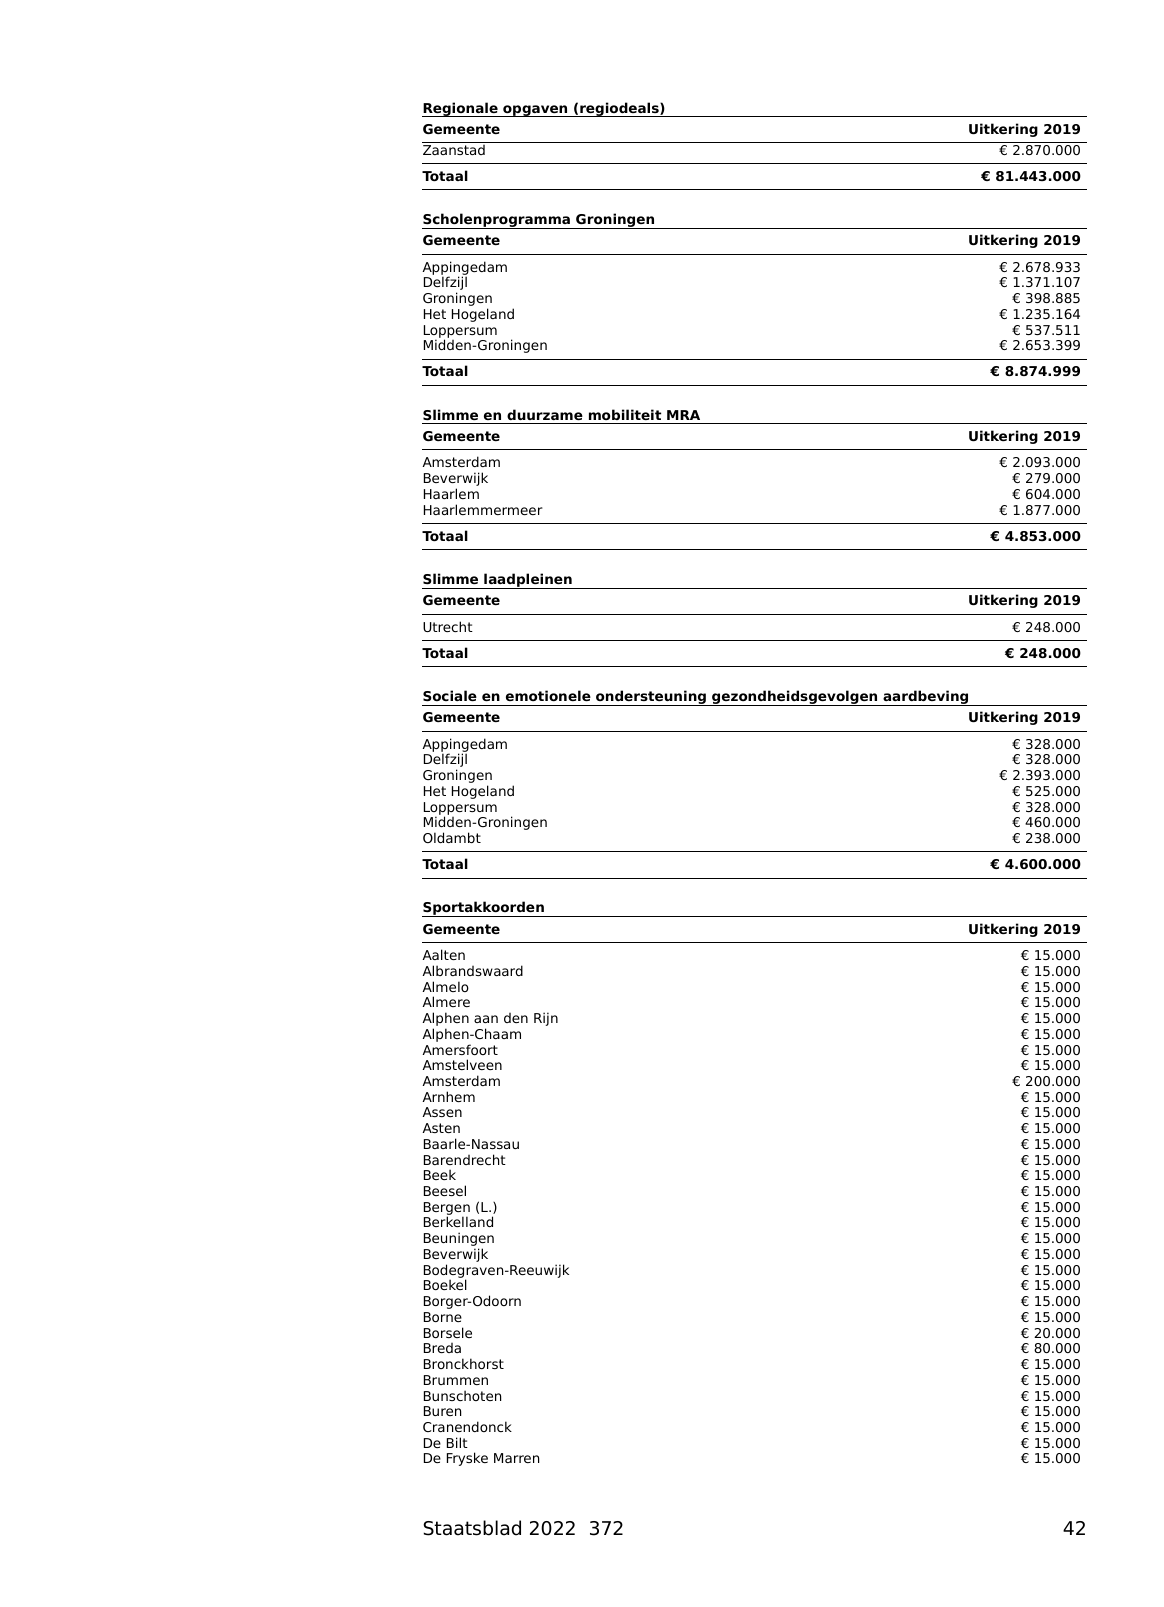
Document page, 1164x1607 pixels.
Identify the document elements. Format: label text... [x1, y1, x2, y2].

table_cell € 15.000 [754, 1090, 1087, 1105]
table_cell € 15.000 [754, 1184, 1087, 1199]
table_cell Amersfoort [422, 1042, 754, 1058]
table_header Scholenprogramma Groningen [422, 212, 1087, 227]
table_header Sociale en emotionele ondersteuning gezondheidsgevolgen aardbeving [422, 689, 1087, 704]
table_cell € 15.000 [754, 1373, 1087, 1388]
table_cell De Bilt [422, 1436, 754, 1451]
table_cell Uitkering 2019 [754, 706, 1087, 731]
table_cell Gemeente [422, 117, 754, 142]
table_cell € 248.000 [754, 615, 1087, 640]
table_cell Gemeente [422, 229, 754, 254]
table_cell Amstelveen [422, 1058, 754, 1074]
table_cell Beuningen [422, 1231, 754, 1247]
table_cell € 2.653.399 [754, 338, 1087, 358]
table_cell € 15.000 [754, 943, 1087, 964]
table_cell Beverwijk [422, 1247, 754, 1262]
table_cell Buren [422, 1404, 754, 1420]
table_cell € 1.371.107 [754, 275, 1087, 291]
table_header Sportakkoorden [422, 900, 1087, 916]
table_cell € 15.000 [754, 1121, 1087, 1137]
table_cell Haarlemmermeer [422, 502, 754, 523]
table_cell Beesel [422, 1184, 754, 1199]
table_cell € 15.000 [754, 1263, 1087, 1278]
table_cell € 15.000 [754, 964, 1087, 979]
table_cell Uitkering 2019 [754, 229, 1087, 254]
table_cell Groningen [422, 768, 754, 784]
table_cell Utrecht [422, 615, 754, 640]
table_cell € 525.000 [754, 784, 1087, 799]
table_cell € 15.000 [754, 1011, 1087, 1027]
table_cell Cranendonck [422, 1420, 754, 1436]
table_header Slimme en duurzame mobiliteit MRA [422, 408, 1087, 423]
table_cell € 15.000 [754, 1357, 1087, 1373]
table_cell Amsterdam [422, 450, 754, 471]
table_cell € 15.000 [754, 1105, 1087, 1121]
table_cell € 15.000 [754, 1027, 1087, 1042]
table_cell € 1.235.164 [754, 307, 1087, 322]
table_cell € 20.000 [754, 1325, 1087, 1341]
table_cell € 15.000 [754, 1451, 1087, 1467]
table_cell € 15.000 [754, 1420, 1087, 1436]
table_cell € 2.678.933 [754, 255, 1087, 275]
table_cell € 2.093.000 [754, 450, 1087, 471]
table_cell Appingedam [422, 732, 754, 752]
table_cell Bodegraven-Reeuwijk [422, 1263, 754, 1278]
table_cell Beverwijk [422, 471, 754, 487]
table_cell Alphen aan den Rijn [422, 1011, 754, 1027]
table_cell Totaal [422, 524, 754, 549]
table_cell Arnhem [422, 1090, 754, 1105]
table_cell Appingedam [422, 255, 754, 275]
table_cell € 81.443.000 [754, 164, 1087, 189]
table_cell € 15.000 [754, 1058, 1087, 1074]
table_cell Totaal [422, 852, 754, 877]
table_header Regionale opgaven (regiodeals) [422, 100, 1087, 116]
table_cell Boekel [422, 1278, 754, 1294]
table_cell Uitkering 2019 [754, 589, 1087, 614]
table_cell € 15.000 [754, 1247, 1087, 1262]
table_cell Baarle-Nassau [422, 1137, 754, 1152]
table_cell Haarlem [422, 487, 754, 502]
table_cell € 604.000 [754, 487, 1087, 502]
table_cell De Fryske Marren [422, 1451, 754, 1467]
table_cell € 328.000 [754, 752, 1087, 768]
table_cell € 398.885 [754, 291, 1087, 307]
table_cell € 15.000 [754, 1168, 1087, 1184]
table_cell Berkelland [422, 1215, 754, 1231]
table_cell Loppersum [422, 322, 754, 338]
table_cell € 15.000 [754, 1215, 1087, 1231]
table_cell Aalten [422, 943, 754, 964]
table_cell Uitkering 2019 [754, 917, 1087, 942]
table_cell Totaal [422, 360, 754, 384]
table_cell Beek [422, 1168, 754, 1184]
table_cell € 328.000 [754, 732, 1087, 752]
table_cell Oldambt [422, 831, 754, 851]
table_cell Almelo [422, 979, 754, 995]
table_cell Borne [422, 1310, 754, 1325]
table_cell Delfzijl [422, 275, 754, 291]
table_cell € 15.000 [754, 1231, 1087, 1247]
table_cell Totaal [422, 641, 754, 666]
table_cell Gemeente [422, 706, 754, 731]
table_cell € 15.000 [754, 1436, 1087, 1451]
table_cell Zaanstad [422, 143, 754, 163]
table_cell € 4.600.000 [754, 852, 1087, 877]
table_cell Breda [422, 1341, 754, 1357]
table_cell € 460.000 [754, 815, 1087, 831]
table_cell Almere [422, 995, 754, 1011]
table_cell € 80.000 [754, 1341, 1087, 1357]
table_cell € 328.000 [754, 799, 1087, 815]
table_cell € 15.000 [754, 1137, 1087, 1152]
table_cell € 2.870.000 [754, 143, 1087, 163]
table_cell Gemeente [422, 917, 754, 942]
table_cell Albrandswaard [422, 964, 754, 979]
table_cell € 15.000 [754, 1153, 1087, 1168]
table_cell € 238.000 [754, 831, 1087, 851]
table_cell € 15.000 [754, 1388, 1087, 1404]
table_cell Delfzijl [422, 752, 754, 768]
table_cell Groningen [422, 291, 754, 307]
table_cell € 15.000 [754, 995, 1087, 1011]
table_cell Alphen-Chaam [422, 1027, 754, 1042]
table_cell € 15.000 [754, 1404, 1087, 1420]
table_cell € 2.393.000 [754, 768, 1087, 784]
table_cell € 15.000 [754, 1042, 1087, 1058]
table_cell Gemeente [422, 424, 754, 449]
table_cell € 15.000 [754, 1278, 1087, 1294]
table_cell Borger-Odoorn [422, 1294, 754, 1310]
table_cell € 15.000 [754, 1200, 1087, 1215]
table_cell Loppersum [422, 799, 754, 815]
table_cell Amsterdam [422, 1074, 754, 1089]
table_cell € 1.877.000 [754, 502, 1087, 523]
table_cell Midden-Groningen [422, 338, 754, 358]
table_cell € 15.000 [754, 979, 1087, 995]
table_cell Het Hogeland [422, 784, 754, 799]
table_cell € 4.853.000 [754, 524, 1087, 549]
table_cell Bunschoten [422, 1388, 754, 1404]
table_cell € 200.000 [754, 1074, 1087, 1089]
table_cell € 15.000 [754, 1310, 1087, 1325]
table_cell Het Hogeland [422, 307, 754, 322]
table_cell Bronckhorst [422, 1357, 754, 1373]
table_header Slimme laadpleinen [422, 572, 1087, 587]
table_cell Assen [422, 1105, 754, 1121]
table_cell € 537.511 [754, 322, 1087, 338]
table_cell Uitkering 2019 [754, 117, 1087, 142]
table_cell Uitkering 2019 [754, 424, 1087, 449]
table_cell Gemeente [422, 589, 754, 614]
table_cell Borsele [422, 1325, 754, 1341]
table_cell € 248.000 [754, 641, 1087, 666]
table_cell Barendrecht [422, 1153, 754, 1168]
table_cell Totaal [422, 164, 754, 189]
table_cell € 8.874.999 [754, 360, 1087, 384]
table_cell Midden-Groningen [422, 815, 754, 831]
table_cell Bergen (L.) [422, 1200, 754, 1215]
table_cell Brummen [422, 1373, 754, 1388]
table_cell Asten [422, 1121, 754, 1137]
table_cell € 279.000 [754, 471, 1087, 487]
table_cell € 15.000 [754, 1294, 1087, 1310]
